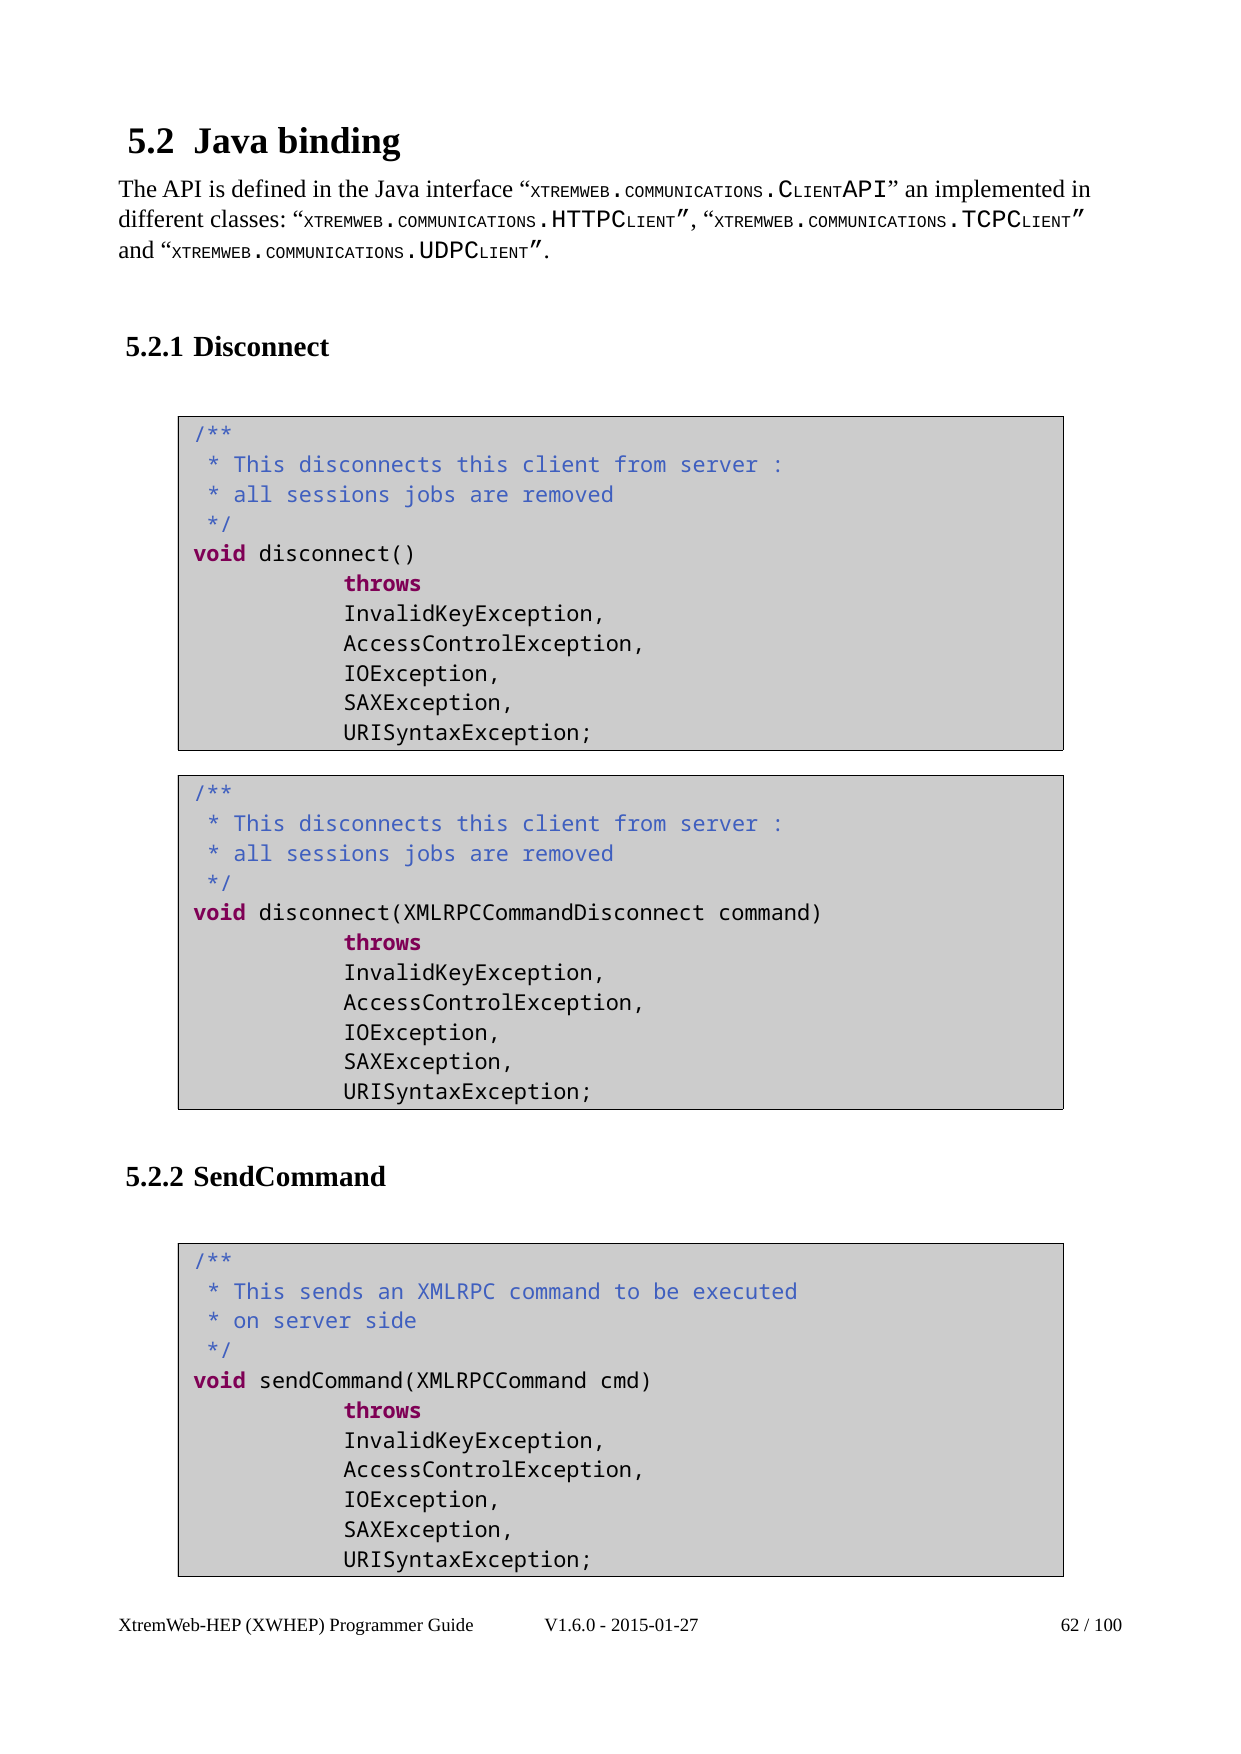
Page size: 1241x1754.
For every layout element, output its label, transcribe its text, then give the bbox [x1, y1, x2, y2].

text SAXException, [179, 1043, 1063, 1073]
text InvalidKeyException, [179, 1422, 1063, 1451]
text */ [179, 1332, 1063, 1362]
text * all sessions jobs are removed [179, 835, 1063, 864]
text void sendCommand(XMLRPCCommand cmd) [179, 1362, 1063, 1392]
text SAXException, [179, 684, 1063, 714]
text AccessControlException, [179, 984, 1063, 1013]
text /** [179, 417, 1063, 446]
text * on server side [179, 1302, 1063, 1332]
text IOException, [179, 1481, 1063, 1511]
text throws [179, 924, 1063, 954]
text throws [179, 1392, 1063, 1422]
subtitle Java binding [118, 118, 1122, 161]
text * This sends an XMLRPC command to be executed [179, 1273, 1063, 1302]
text IOException, [179, 1013, 1063, 1043]
text InvalidKeyException, [179, 595, 1063, 625]
text * This disconnects this client from server : [179, 805, 1063, 835]
text AccessControlException, [179, 625, 1063, 654]
subtitle Disconnect [118, 329, 1122, 362]
text throws [179, 565, 1063, 595]
subtitle SendCommand [118, 1159, 1122, 1193]
text The API is defined in the Java interface “xtremweb.communications.ClientAPI” an implemented in different classes: “xtremweb.communications.HTTPClient”, “xtremweb.communications.TCPClient” and “xtremweb.communications.UDPClient”. [118, 174, 1122, 266]
text URISyntaxException; [179, 1541, 1063, 1576]
text void disconnect(XMLRPCCommandDisconnect command) [179, 894, 1063, 924]
text /** [179, 776, 1063, 805]
text void disconnect() [179, 535, 1063, 565]
text */ [179, 864, 1063, 894]
text InvalidKeyException, [179, 954, 1063, 984]
text AccessControlException, [179, 1451, 1063, 1481]
text */ [179, 506, 1063, 535]
text SAXException, [179, 1511, 1063, 1541]
text * This disconnects this client from server : [179, 446, 1063, 476]
text /** [179, 1244, 1063, 1273]
text URISyntaxException; [179, 714, 1063, 750]
text * all sessions jobs are removed [179, 476, 1063, 506]
text IOException, [179, 654, 1063, 684]
text URISyntaxException; [179, 1073, 1063, 1109]
